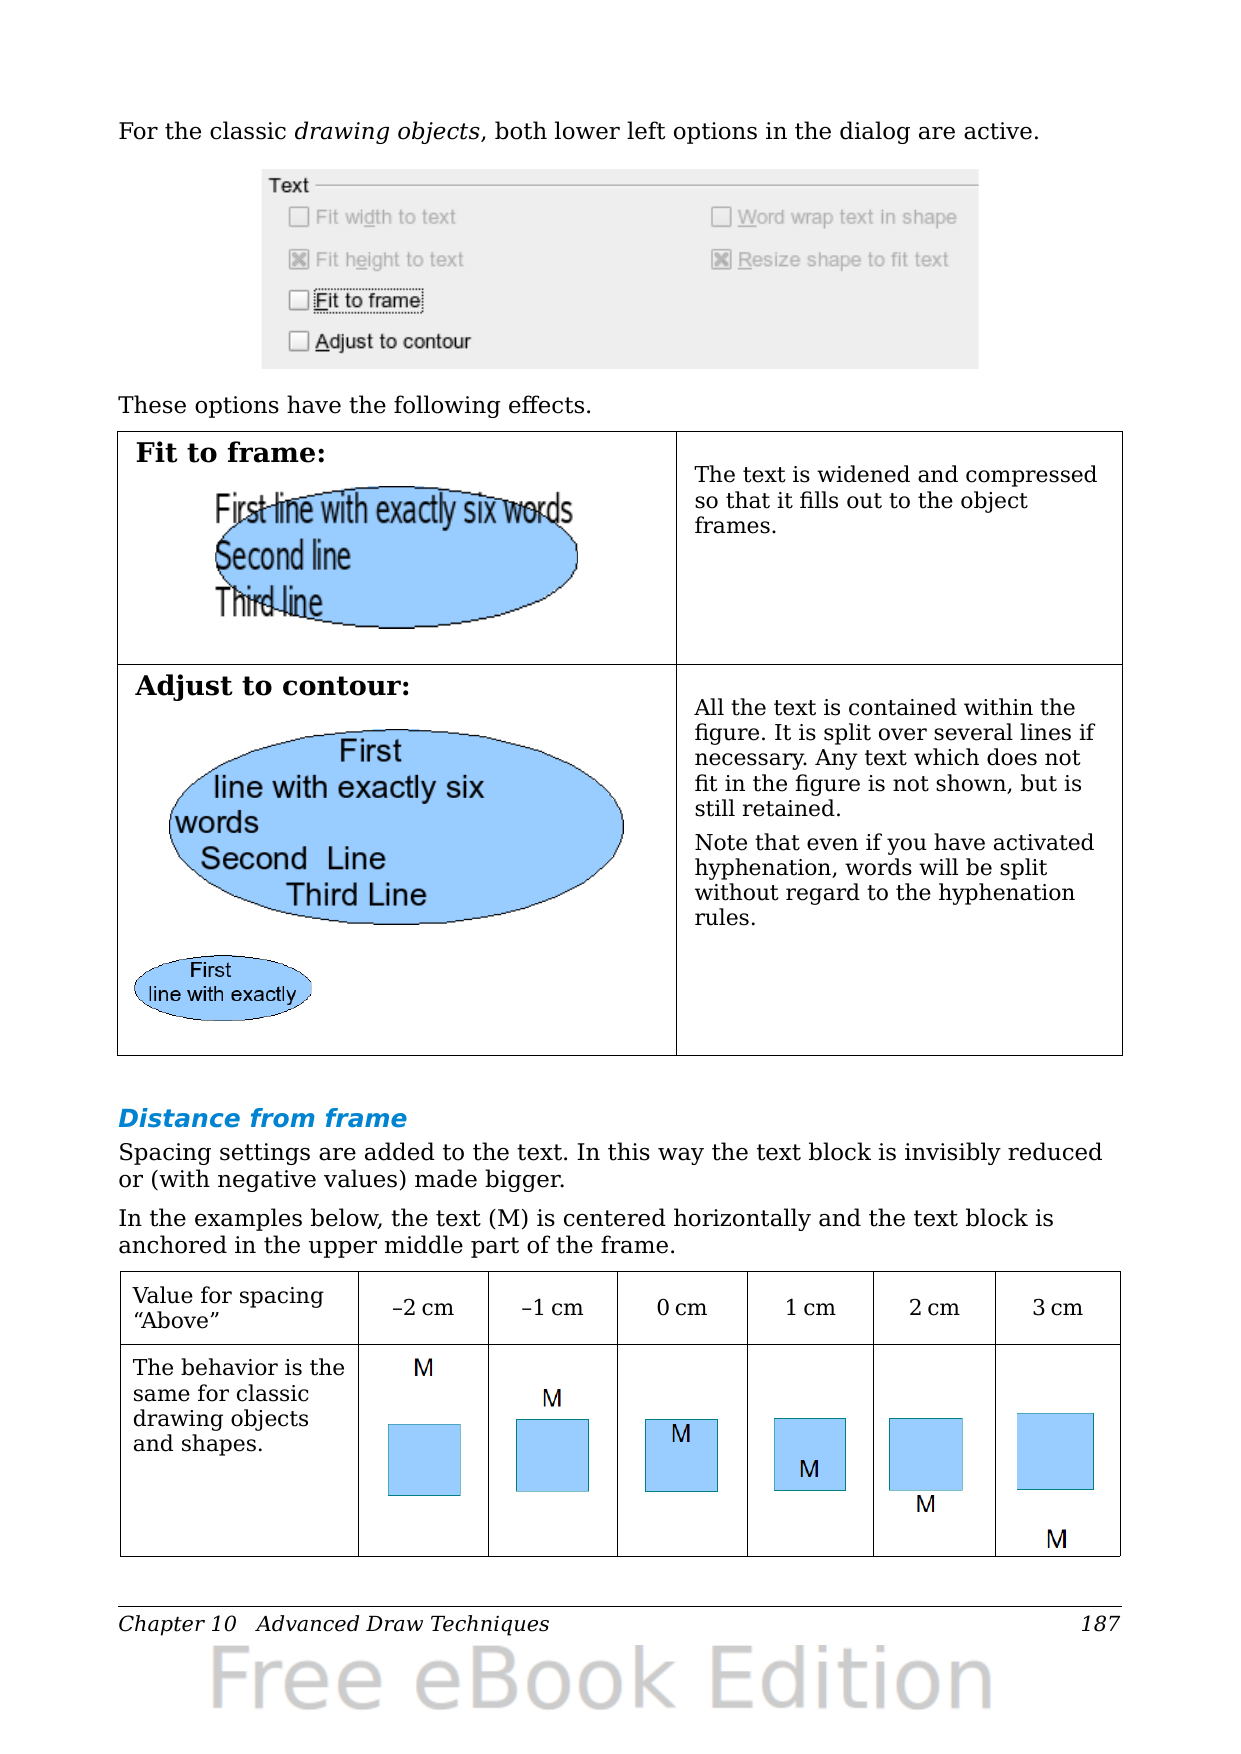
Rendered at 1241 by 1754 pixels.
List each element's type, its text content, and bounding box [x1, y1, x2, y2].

table_header –1 cm [489, 1272, 617, 1344]
table_cell [359, 1345, 488, 1556]
picture [169, 729, 624, 925]
subtitle Distance from frame [118, 1104, 1122, 1133]
table_header 3 cm [996, 1272, 1120, 1344]
picture [207, 1645, 994, 1713]
picture [771, 1414, 849, 1495]
table_cell [118, 925, 676, 1055]
picture [382, 1355, 464, 1501]
table_header 0 cm [618, 1272, 747, 1344]
picture [1013, 1409, 1097, 1550]
table_header 2 cm [874, 1272, 995, 1344]
table_cell [874, 1345, 995, 1556]
table_cell All the text is contained within the figure. It is split over several lines if necessary. Any text which does not fit in the figure is not shown, but is still retained. Note that even if you have activated hyphenation, words will be split without regard to the hyphenation rules. [677, 665, 1122, 1055]
table_header 1 cm [748, 1272, 873, 1344]
table_cell [996, 1345, 1120, 1556]
picture [215, 486, 578, 629]
picture [886, 1414, 966, 1518]
picture [134, 955, 312, 1021]
text Spacing settings are added to the text. In this way the text block is invisibly reduced or (with negative values) made bigger. [118, 1139, 1122, 1193]
text In the examples below, the text (M) is centered horizontally and the text block is anchored in the upper middle part of the frame. [118, 1205, 1122, 1259]
table_header The text is widened and compressed so that it fills out to the object frames. [677, 432, 1122, 664]
table_cell Adjust to contour: [118, 665, 676, 924]
text For the classic drawing objects, both lower left options in the dialog are active. [118, 118, 1122, 145]
picture [641, 1414, 722, 1496]
table_cell [748, 1345, 873, 1556]
table_header [118, 629, 676, 664]
table_header Fit to frame: [118, 432, 676, 628]
table_cell The behavior is the same for classic drawing objects and shapes. [121, 1345, 358, 1556]
table_cell [618, 1345, 747, 1556]
picture [512, 1385, 593, 1495]
table_header –2 cm [359, 1272, 488, 1344]
table_header Value for spacing “Above” [121, 1272, 358, 1344]
table_cell [489, 1345, 617, 1556]
picture [261, 169, 979, 369]
text These options have the following effects. [118, 392, 1122, 419]
